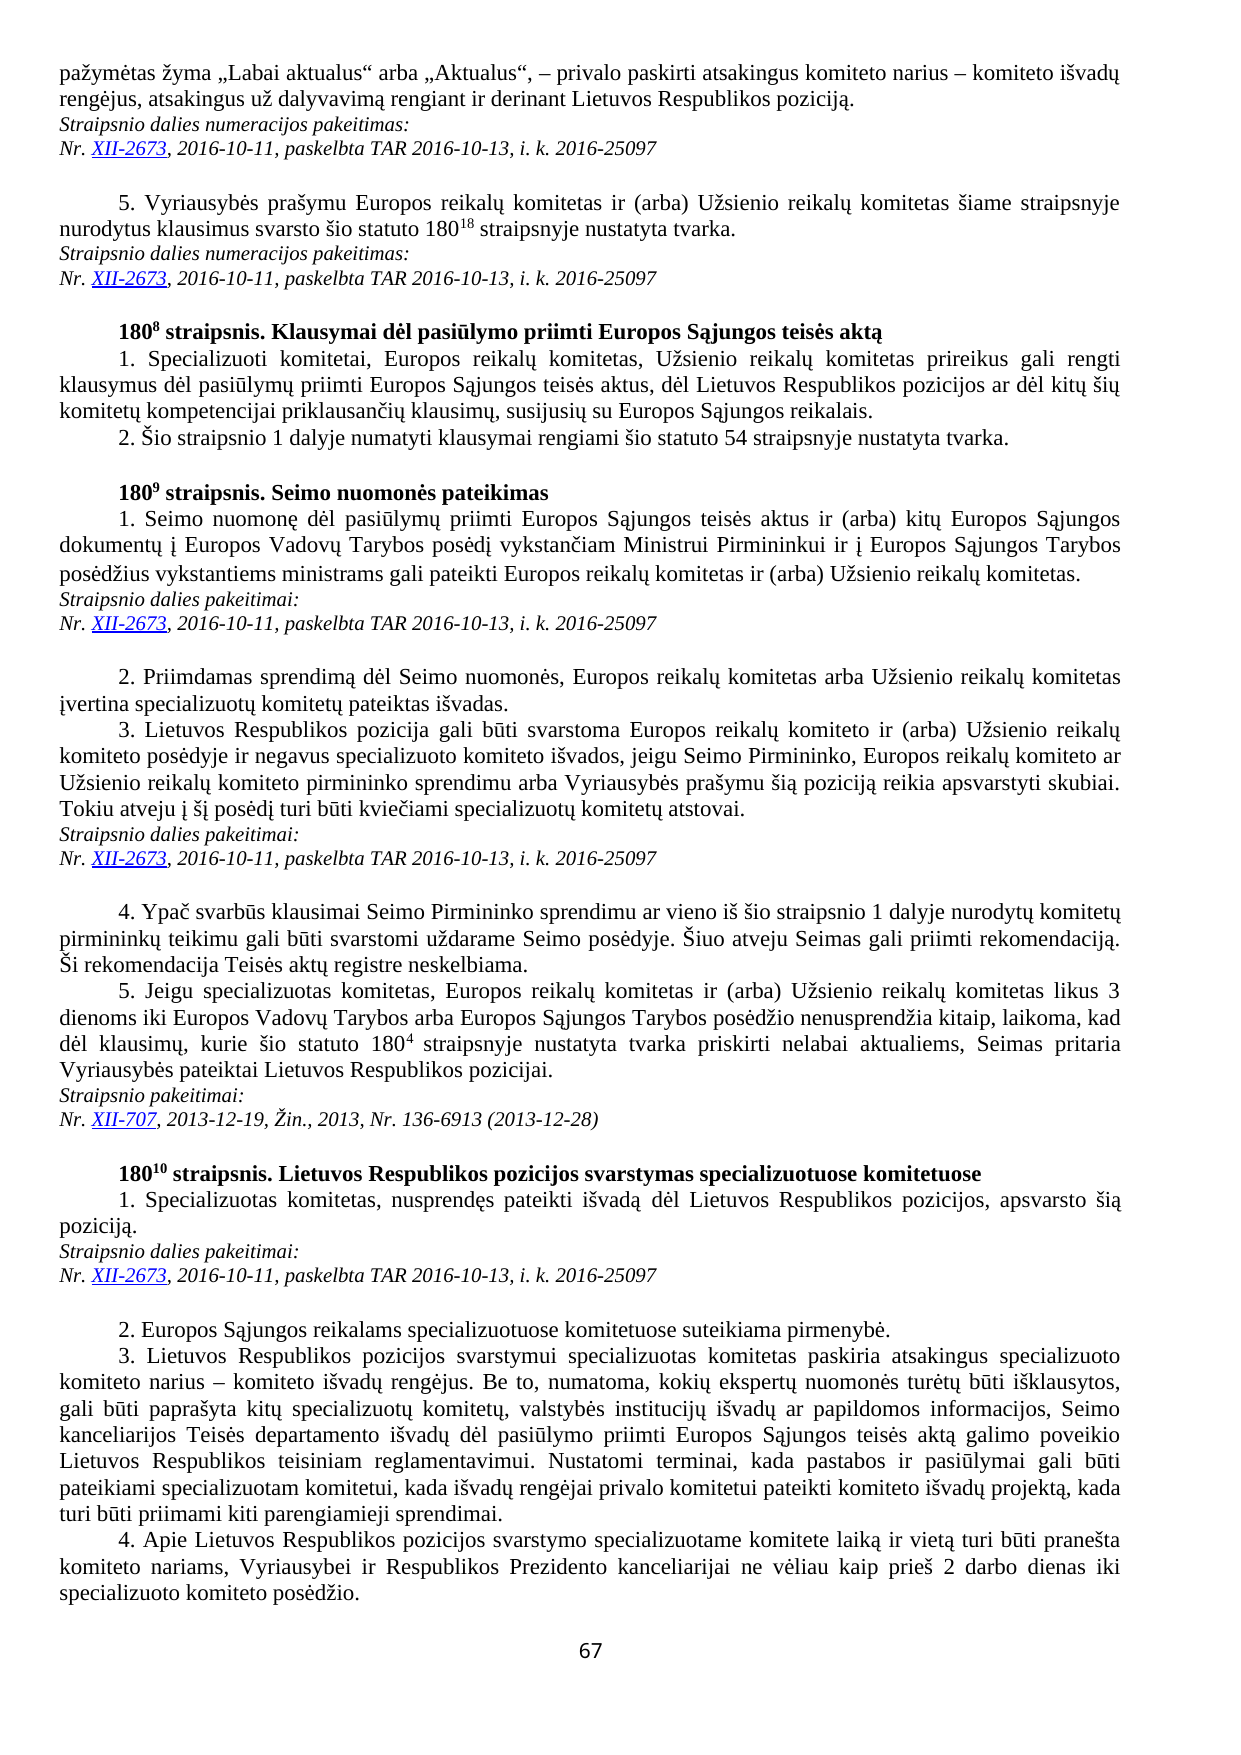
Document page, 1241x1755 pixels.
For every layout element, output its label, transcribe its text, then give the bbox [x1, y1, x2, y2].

text Straipsnio dalies pakeitimai: [59, 822, 1122, 846]
text 1808 straipsnis. Klausymai dėl pasiūlymo priimti Europos Sąjungos teisės aktą [59, 318, 1122, 344]
text Straipsnio dalies pakeitimai: [59, 1239, 1122, 1263]
text 2. Šio straipsnio 1 dalyje numatyti klausymai rengiami šio statuto 54 straipsnyje nustatyta tvarka. [59, 424, 1122, 450]
text Nr. XII-2673, 2016-10-11, paskelbta TAR 2016-10-13, i. k. 2016-25097 [59, 265, 1122, 289]
text Nr. XII-2673, 2016-10-11, paskelbta TAR 2016-10-13, i. k. 2016-25097 [59, 1263, 1122, 1287]
text 2. Priimdamas sprendimą dėl Seimo nuomonės, Europos reikalų komitetas arba Užsienio reikalų komitetas įvertina specializuotų komitetų pateiktas išvadas. [59, 663, 1122, 716]
text 4. Apie Lietuvos Respublikos pozicijos svarstymo specializuotame komitete laiką ir vietą turi būti pranešta komiteto nariams, Vyriausybei ir Respublikos Prezidento kanceliarijai ne vėliau kaip prieš 2 darbo dienas iki specializuoto komiteto posėdžio. [59, 1527, 1122, 1606]
text Nr. XII-2673, 2016-10-11, paskelbta TAR 2016-10-13, i. k. 2016-25097 [59, 846, 1122, 870]
text 5. Vyriausybės prašymu Europos reikalų komitetas ir (arba) Užsienio reikalų komitetas šiame straipsnyje nurodytus klausimus svarsto šio statuto 18018 straipsnyje nustatyta tvarka. [59, 189, 1122, 241]
text Nr. XII-2673, 2016-10-11, paskelbta TAR 2016-10-13, i. k. 2016-25097 [59, 611, 1122, 635]
text Nr. XII-2673, 2016-10-11, paskelbta TAR 2016-10-13, i. k. 2016-25097 [59, 136, 1122, 160]
text Straipsnio pakeitimai: [59, 1083, 1122, 1107]
text 3. Lietuvos Respublikos pozicijos svarstymui specializuotas komitetas paskiria atsakingus specializuoto komiteto narius – komiteto išvadų rengėjus. Be to, numatoma, kokių ekspertų nuomonės turėtų būti išklausytos, gali būti paprašyta kitų specializuotų komitetų, valstybės institucijų išvadų ar papildomos informacijos, Seimo kanceliarijos Teisės departamento išvadų dėl pasiūlymo priimti Europos Sąjungos teisės aktą galimo poveikio Lietuvos Respublikos teisiniam reglamentavimui. Nustatomi terminai, kada pastabos ir pasiūlymai gali būti pateikiami specializuotam komitetui, kada išvadų rengėjai privalo komitetui pateikti komiteto išvadų projektą, kada turi būti priimami kiti parengiamieji sprendimai. [59, 1342, 1122, 1527]
text 2. Europos Sąjungos reikalams specializuotuose komitetuose suteikiama pirmenybė. [59, 1316, 1122, 1342]
text Straipsnio dalies numeracijos pakeitimas: [59, 241, 1122, 265]
text Straipsnio dalies numeracijos pakeitimas: [59, 112, 1122, 136]
text 3. Lietuvos Respublikos pozicija gali būti svarstoma Europos reikalų komiteto ir (arba) Užsienio reikalų komiteto posėdyje ir negavus specializuoto komiteto išvados, jeigu Seimo Pirmininko, Europos reikalų komiteto ar Užsienio reikalų komiteto pirmininko sprendimu arba Vyriausybės prašymu šią poziciją reikia apsvarstyti skubiai. Tokiu atveju į šį posėdį turi būti kviečiami specializuotų komitetų atstovai. [59, 716, 1122, 822]
text 1809 straipsnis. Seimo nuomonės pateikimas [59, 479, 1122, 505]
text 4. Ypač svarbūs klausimai Seimo Pirmininko sprendimu ar vieno iš šio straipsnio 1 dalyje nurodytų komitetų pirmininkų teikimu gali būti svarstomi uždarame Seimo posėdyje. Šiuo atveju Seimas gali priimti rekomendaciją. Ši rekomendacija Teisės aktų registre neskelbiama. [59, 898, 1122, 977]
text 1. Specializuotas komitetas, nusprendęs pateikti išvadą dėl Lietuvos Respublikos pozicijos, apsvarsto šią poziciją. [59, 1186, 1122, 1239]
text 1. Seimo nuomonę dėl pasiūlymų priimti Europos Sąjungos teisės aktus ir (arba) kitų Europos Sąjungos dokumentų į Europos Vadovų Tarybos posėdį vykstančiam Ministrui Pirmininkui ir į Europos Sąjungos Tarybos posėdžius vykstantiems ministrams gali pateikti Europos reikalų komitetas ir (arba) Užsienio reikalų komitetas. [59, 505, 1122, 587]
text 18010 straipsnis. Lietuvos Respublikos pozicijos svarstymas specializuotuose komitetuose [59, 1160, 1122, 1186]
text Straipsnio dalies pakeitimai: [59, 587, 1122, 611]
text Nr. XII-707, 2013-12-19, Žin., 2013, Nr. 136-6913 (2013-12-28) [59, 1107, 1122, 1131]
text pažymėtas žyma „Labai aktualus“ arba „Aktualus“, – privalo paskirti atsakingus komiteto narius – komiteto išvadų rengėjus, atsakingus už dalyvavimą rengiant ir derinant Lietuvos Respublikos poziciją. [59, 59, 1122, 112]
text 5. Jeigu specializuotas komitetas, Europos reikalų komitetas ir (arba) Užsienio reikalų komitetas likus 3 dienoms iki Europos Vadovų Tarybos arba Europos Sąjungos Tarybos posėdžio nenusprendžia kitaip, laikoma, kad dėl klausimų, kurie šio statuto 1804 straipsnyje nustatyta tvarka priskirti nelabai aktualiems, Seimas pritaria Vyriausybės pateiktai Lietuvos Respublikos pozicijai. [59, 977, 1122, 1083]
text 1. Specializuoti komitetai, Europos reikalų komitetas, Užsienio reikalų komitetas prireikus gali rengti klausymus dėl pasiūlymų priimti Europos Sąjungos teisės aktus, dėl Lietuvos Respublikos pozicijos ar dėl kitų šių komitetų kompetencijai priklausančių klausimų, susijusių su Europos Sąjungos reikalais. [59, 344, 1122, 424]
